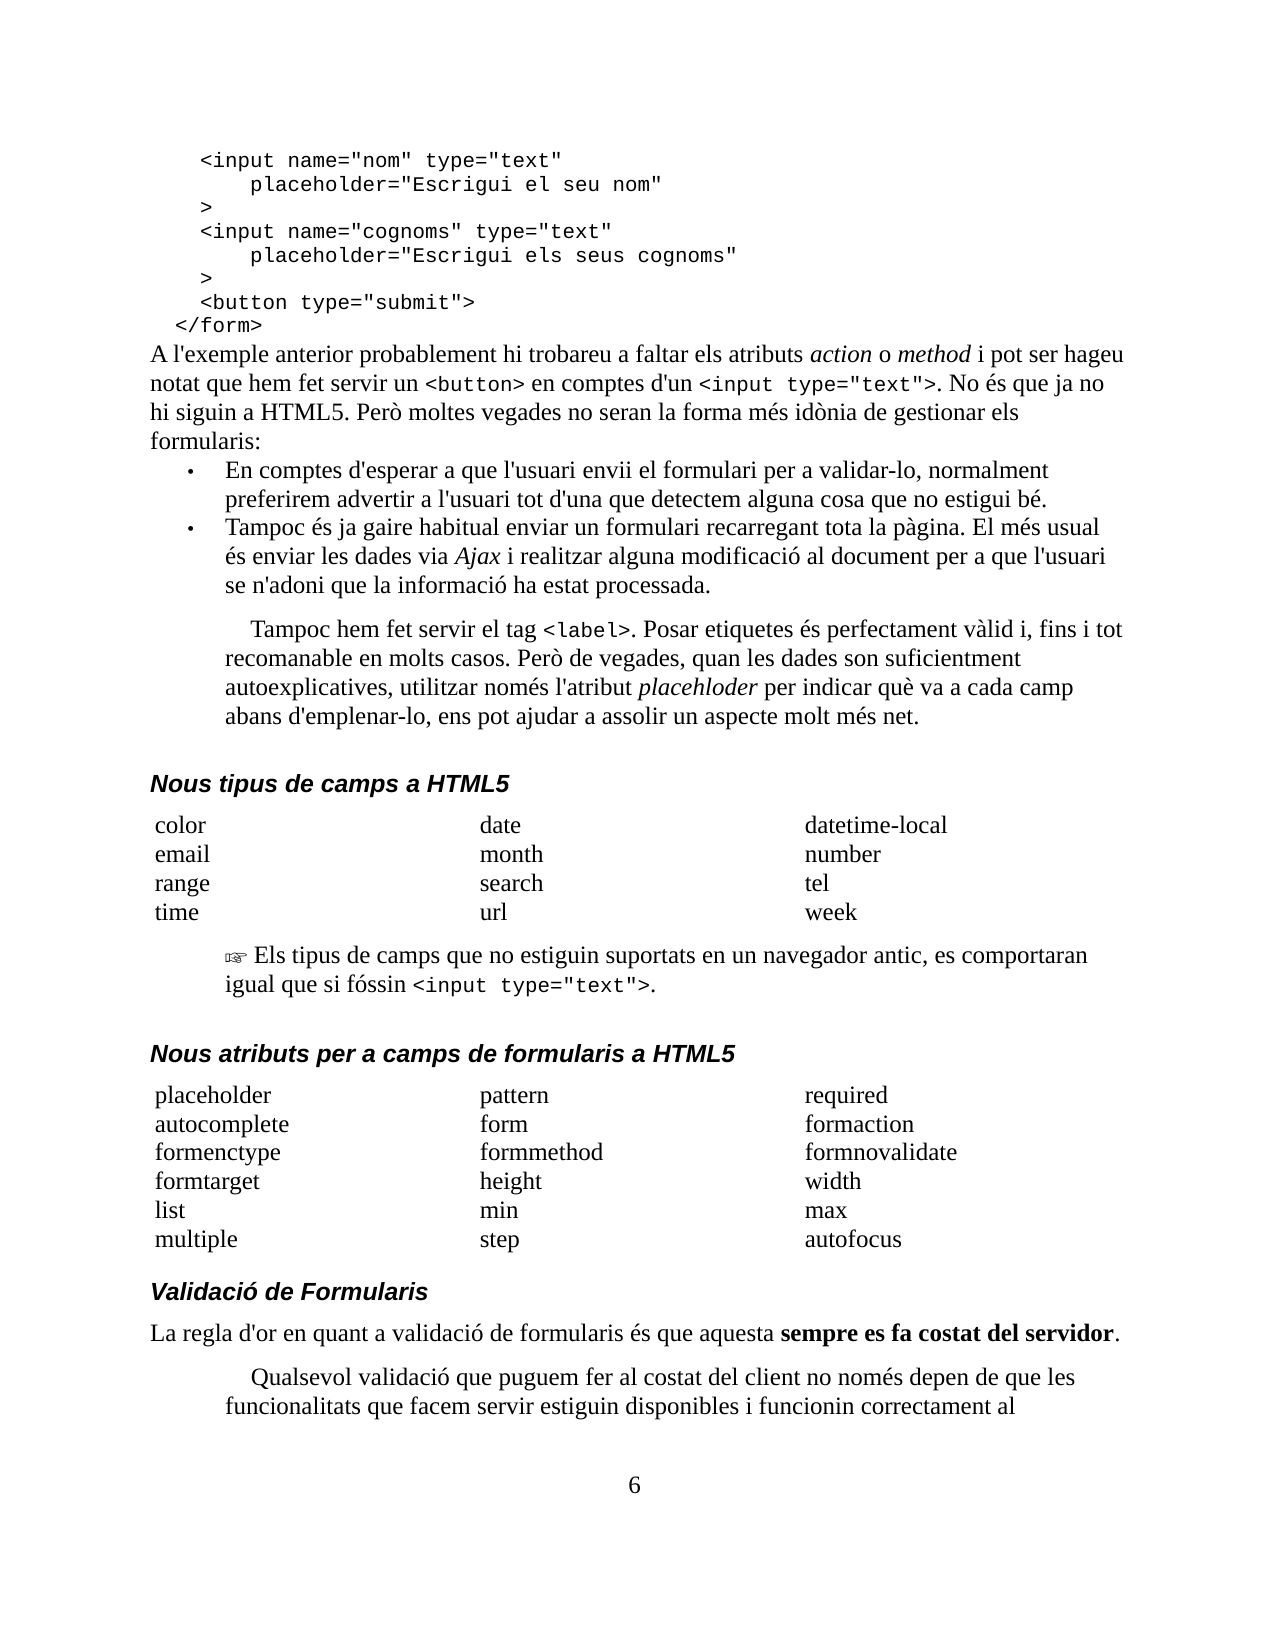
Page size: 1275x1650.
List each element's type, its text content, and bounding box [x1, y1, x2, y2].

table_cell formaction [800, 1109, 1125, 1137]
text placeholder="Escrigui el seu nom" [150, 174, 1125, 197]
table_cell autocomplete [150, 1109, 475, 1137]
text <input name="cognoms" type="text" [150, 221, 1125, 244]
table_cell step [475, 1224, 800, 1252]
table_cell width [800, 1166, 1125, 1195]
table_header placeholder [150, 1080, 475, 1109]
table_cell formenctype [150, 1138, 475, 1166]
text 📌 Tampoc hem fet servir el tag <label>. Posar etiquetes és perfectament vàlid i, fins i tot recomanable en molts casos. Però de vegades, quan les dades son suficientment autoexplicatives, utilitzar només l'atribut placehloder per indicar què va a cada camp abans d'emplenar-lo, ens pot ajudar a assolir un aspecte molt més net. [225, 614, 1125, 729]
table_cell list [150, 1195, 475, 1224]
table_cell max [800, 1195, 1125, 1224]
subtitle Nous atributs per a camps de formularis a HTML5 [150, 1039, 1125, 1067]
table_cell formtarget [150, 1166, 475, 1195]
table_cell search [475, 868, 800, 897]
table_cell min [475, 1195, 800, 1224]
table_cell number [800, 839, 1125, 868]
table_cell multiple [150, 1224, 475, 1252]
text placeholder="Escrigui els seus cognoms" [150, 244, 1125, 268]
table_cell formmethod [475, 1138, 800, 1166]
table_header pattern [475, 1080, 800, 1109]
table_cell time [150, 897, 475, 926]
text > [150, 197, 1125, 221]
table_header date [475, 811, 800, 839]
table_cell month [475, 839, 800, 868]
subtitle Nous tipus de camps a HTML5 [150, 769, 1125, 798]
table_cell url [475, 897, 800, 926]
list En comptes d'esperar a que l'usuari envii el formulari per a validar-lo, normalment preferirem advertir a l'usuari tot d'una que detectem alguna cosa que no estigui bé. [187, 455, 1125, 512]
text A l'exemple anterior probablement hi trobareu a faltar els atributs action o method i pot ser hageu notat que hem fet servir un <button> en comptes d'un <input type="text">. No és que ja no hi siguin a HTML5. Però moltes vegades no seran la forma més idònia de gestionar els formularis: [150, 339, 1125, 455]
subtitle Validació de Formularis [150, 1277, 1125, 1306]
table_cell formnovalidate [800, 1138, 1125, 1166]
table_cell email [150, 839, 475, 868]
text 📌 Qualsevol validació que puguem fer al costat del client no només depen de que les funcionalitats que facem servir estiguin disponibles i funcionin correctament al [225, 1362, 1125, 1420]
table_cell range [150, 868, 475, 897]
table_cell week [800, 897, 1125, 926]
table_header datetime-local [800, 811, 1125, 839]
text > [150, 268, 1125, 292]
text La regla d'or en quant a validació de formularis és que aquesta sempre es fa costat del servidor. [150, 1318, 1125, 1347]
table_header color [150, 811, 475, 839]
table_cell autofocus [800, 1224, 1125, 1252]
table_cell height [475, 1166, 800, 1195]
table_cell tel [800, 868, 1125, 897]
text ☞ Els tipus de camps que no estiguin suportats en un navegador antic, es comportaran igual que si fóssin <input type="text">. [225, 941, 1125, 999]
list Tampoc és ja gaire habitual enviar un formulari recarregant tota la pàgina. El més usual és enviar les dades via Ajax i realitzar alguna modificació al document per a que l'usuari se n'adoni que la informació ha estat processada. [187, 512, 1125, 599]
text <button type="submit"> [150, 292, 1125, 316]
table_cell form [475, 1109, 800, 1137]
text <input name="nom" type="text" [150, 150, 1125, 174]
text </form> [150, 316, 1125, 339]
table_header required [800, 1080, 1125, 1109]
